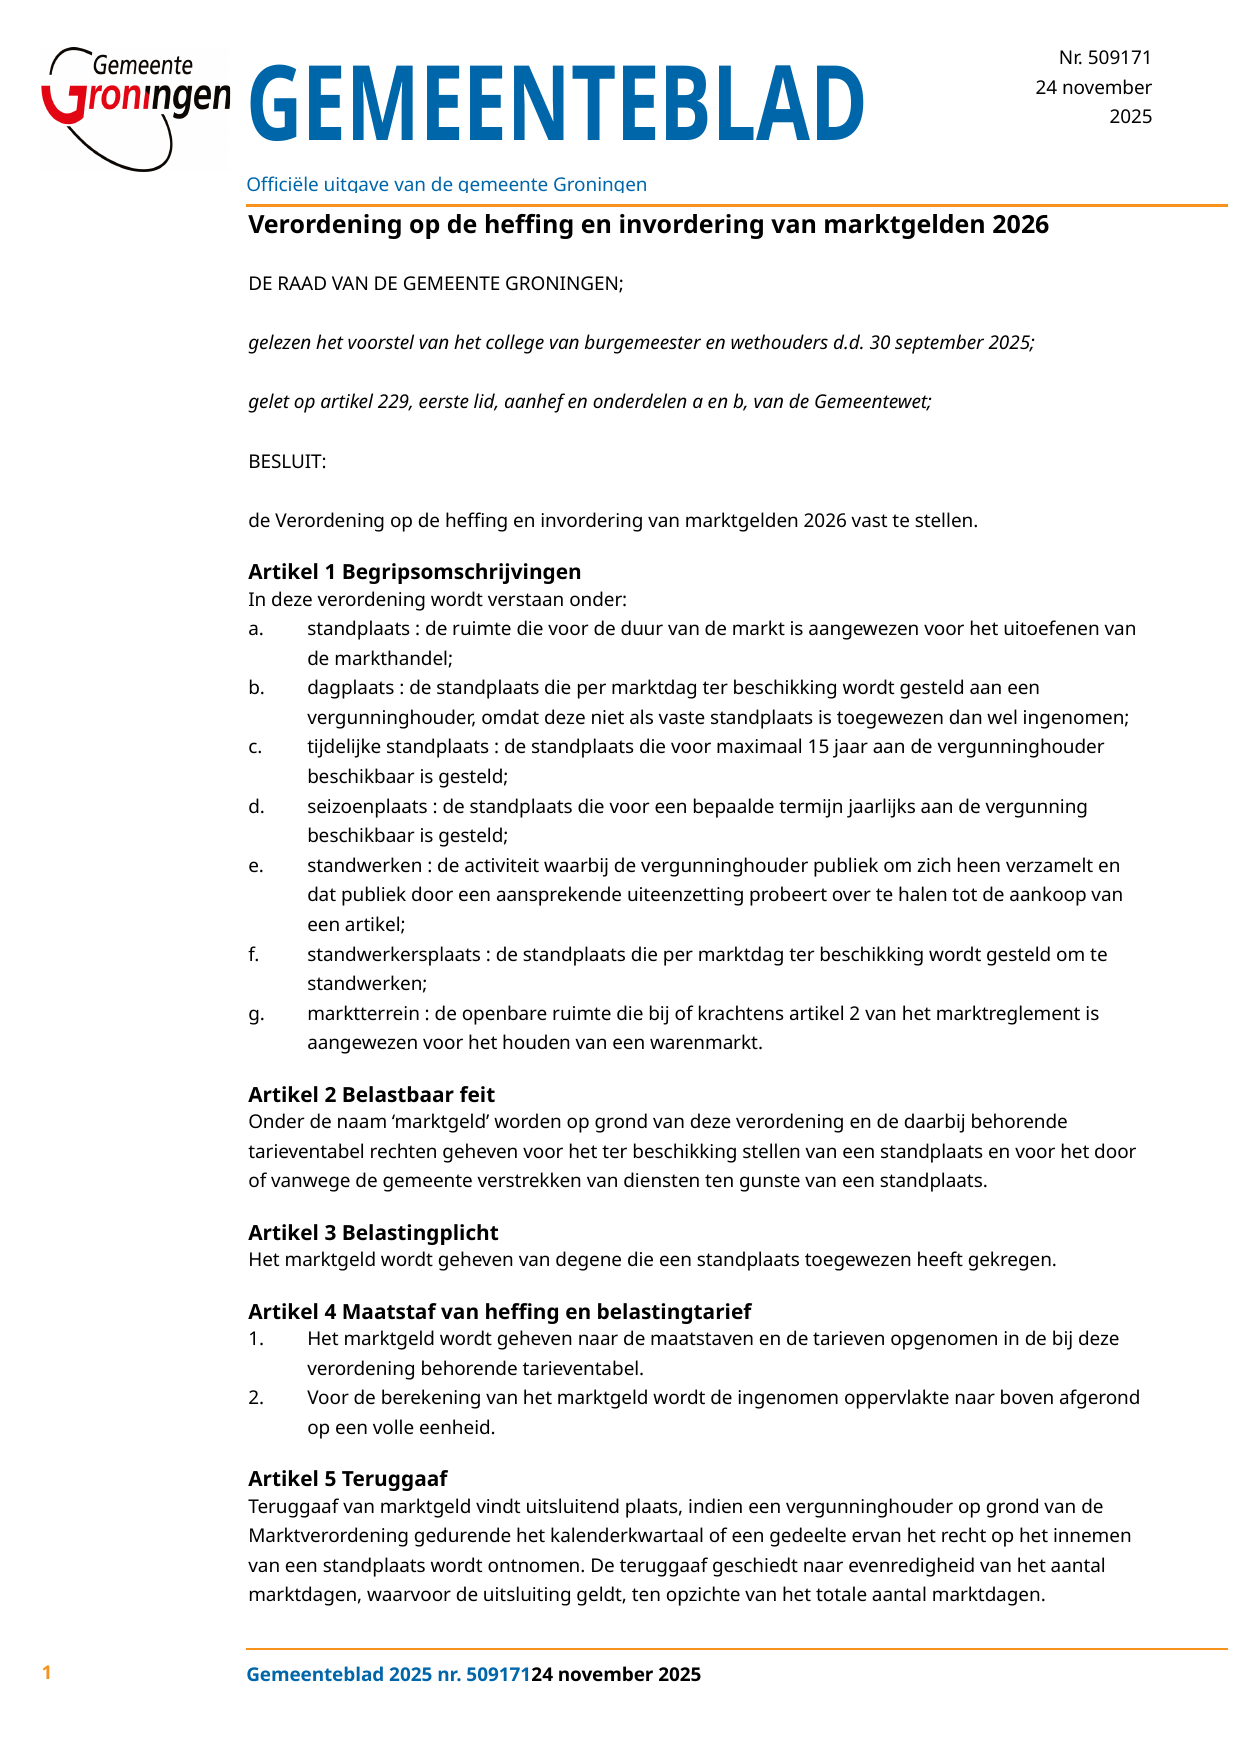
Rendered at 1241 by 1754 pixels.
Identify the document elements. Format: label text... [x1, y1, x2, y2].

list dagplaats : de standplaats die per marktdag ter beschikking wordt gesteld aan een vergunninghouder, omdat deze niet als vaste standplaats is toegewezen dan wel ingenomen; [248, 674, 1152, 730]
text de Verordening op de heffing en invordering van marktgelden 2026 vast te stellen. [248, 507, 1152, 533]
text Teruggaaf van marktgeld vindt uitsluitend plaats, indien een vergunninghouder op grond van de Marktverordening gedurende het kalenderkwartaal of een gedeelte ervan het recht op het innemen van een standplaats wordt ontnomen. De teruggaaf geschiedt naar evenredigheid van het aantal marktdagen, waarvoor de uitsluiting geldt, ten opzichte van het totale aantal marktdagen. [248, 1493, 1152, 1607]
text gelezen het voorstel van het college van burgemeester en wethouders d.d. 30 september 2025; [248, 329, 1152, 355]
list seizoenplaats : de standplaats die voor een bepaalde termijn jaarlijks aan de vergunning beschikbaar is gesteld; [248, 793, 1152, 848]
text Artikel 2 Belastbaar feit [248, 1080, 1152, 1108]
list tijdelijke standplaats : de standplaats die voor maximaal 15 jaar aan de vergunninghouder beschikbaar is gesteld; [248, 734, 1152, 789]
text Artikel 3 Belastingplicht [248, 1218, 1152, 1246]
picture [41, 47, 231, 172]
text Verordening op de heffing en invordering van marktgelden 2026 [248, 207, 1152, 241]
text Artikel 4 Maatstaf van heffing en belastingtarief [248, 1297, 1152, 1325]
text DE RAAD VAN DE GEMEENTE GRONINGEN; [248, 270, 1152, 296]
list standplaats : de ruimte die voor de duur van de markt is aangewezen voor het uitoefenen van de markthandel; [248, 615, 1152, 671]
text Het marktgeld wordt geheven van degene die een standplaats toegewezen heeft gekregen. [248, 1246, 1152, 1272]
text In deze verordening wordt verstaan onder: [248, 586, 1152, 612]
list Voor de berekening van het marktgeld wordt de ingenomen oppervlakte naar boven afgerond op een volle eenheid. [248, 1384, 1152, 1440]
list marktterrein : de openbare ruimte die bij of krachtens artikel 2 van het marktreglement is aangewezen voor het houden van een warenmarkt. [248, 1000, 1152, 1055]
text Artikel 5 Teruggaaf [248, 1464, 1152, 1493]
text Onder de naam ‘marktgeld’ worden op grond van deze verordening en de daarbij behorende tarieventabel rechten geheven voor het ter beschikking stellen van een standplaats en voor het door of vanwege de gemeente verstrekken van diensten ten gunste van een standplaats. [248, 1108, 1152, 1193]
text Artikel 1 Begripsomschrijvingen [248, 557, 1152, 586]
list Het marktgeld wordt geheven naar de maatstaven en de tarieven opgenomen in de bij deze verordening behorende tarieventabel. [248, 1325, 1152, 1381]
text gelet op artikel 229, eerste lid, aanhef en onderdelen a en b, van de Gemeentewet; [248, 389, 1152, 414]
text BESLUIT: [248, 448, 1152, 473]
list standwerkersplaats : de standplaats die per marktdag ter beschikking wordt gesteld om te standwerken; [248, 941, 1152, 996]
list standwerken : de activiteit waarbij de vergunninghouder publiek om zich heen verzamelt en dat publiek door een aansprekende uiteenzetting probeert over te halen tot de aankoop van een artikel; [248, 852, 1152, 937]
